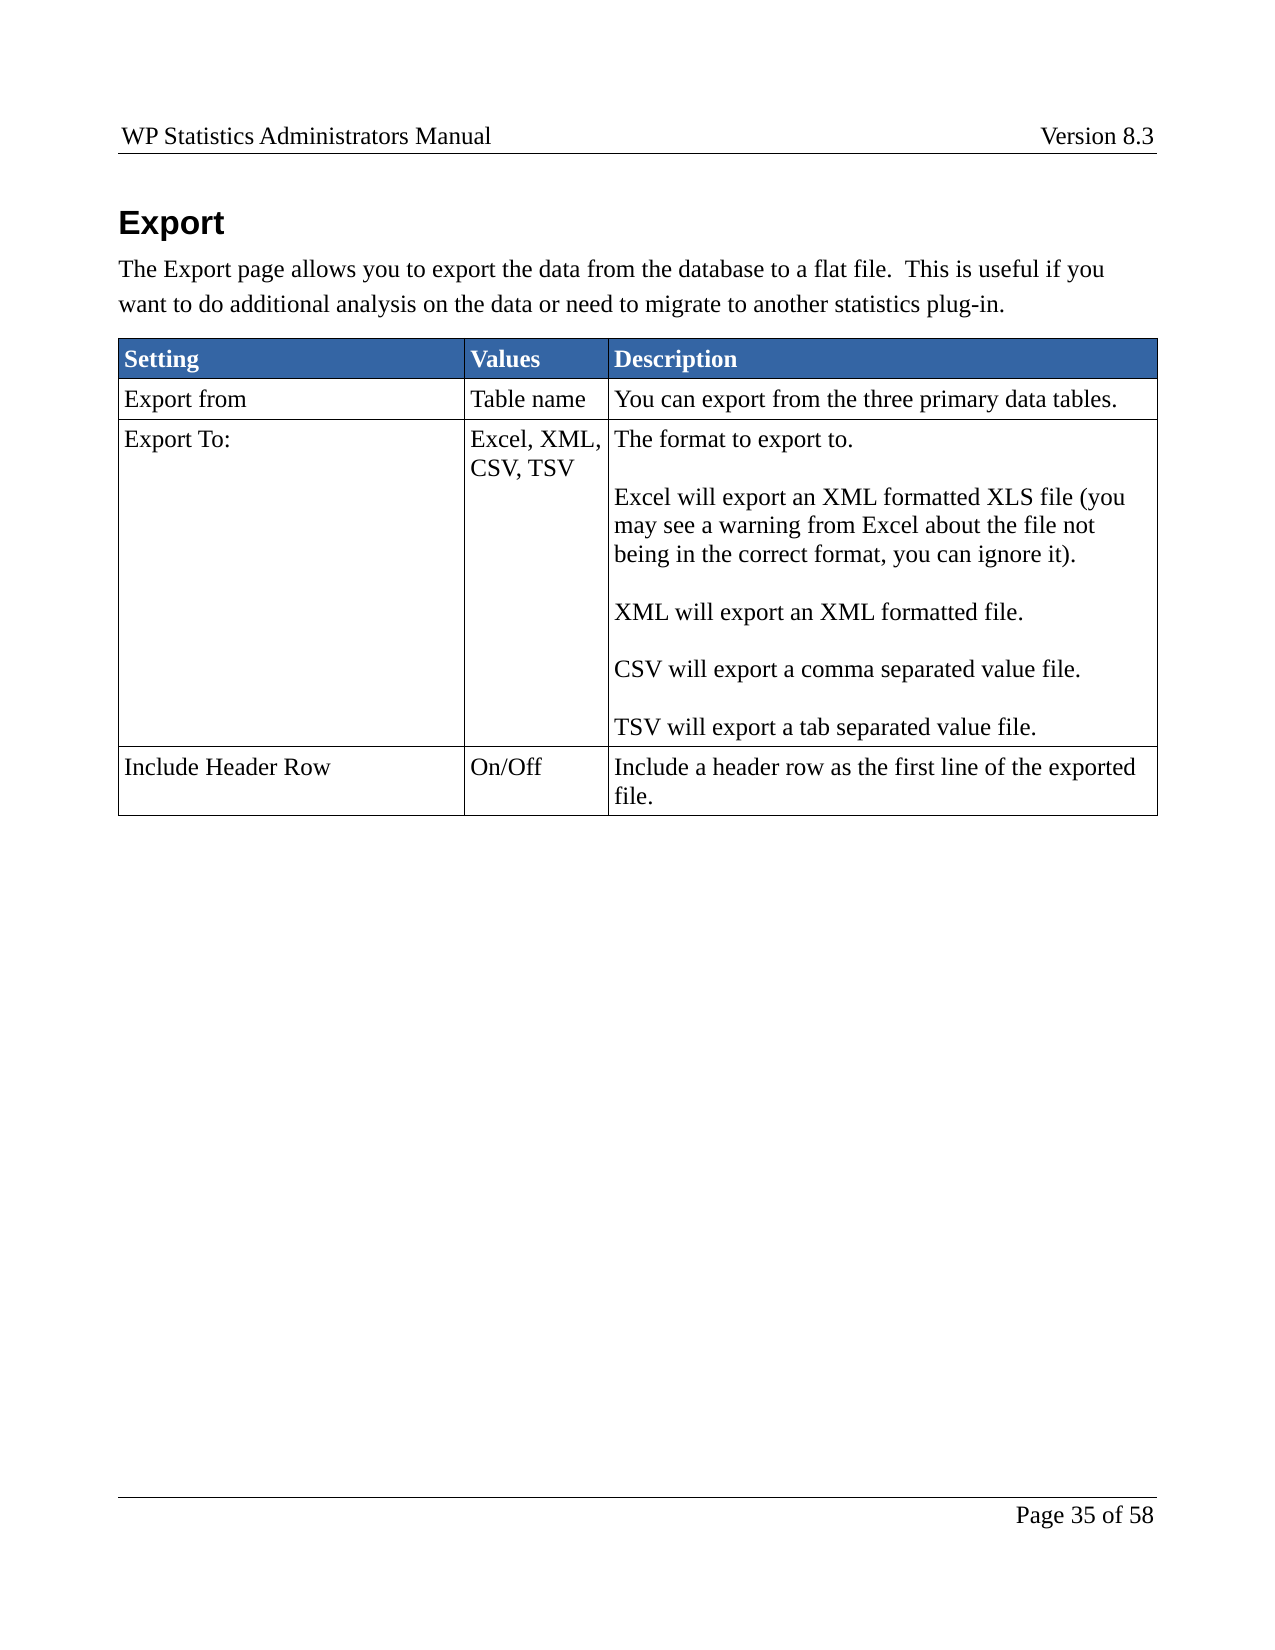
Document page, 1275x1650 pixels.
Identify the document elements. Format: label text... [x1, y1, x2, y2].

table_header Values [465, 339, 608, 378]
table_header Setting [119, 339, 464, 378]
table_cell Include Header Row [119, 747, 464, 815]
table_header Description [609, 339, 1157, 378]
table_cell Table name [465, 379, 608, 418]
table_cell Include a header row as the first line of the exported file. [609, 747, 1157, 815]
table_cell You can export from the three primary data tables. [609, 379, 1157, 418]
table_cell Export To: [119, 420, 464, 746]
subtitle Export [118, 203, 1157, 242]
table_cell Excel, XML, CSV, TSV [465, 420, 608, 746]
text The Export page allows you to export the data from the database to a flat file. This is useful if you want to do additional analysis on the data or need to migrate to another statistics plug-in. [118, 254, 1157, 317]
table_cell The format to export to. Excel will export an XML formatted XLS file (you may see a warning from Excel about the file not being in the correct format, you can ignore it). XML will export an XML formatted file. CSV will export a comma separated value file. TSV will export a tab separated value file. [609, 420, 1157, 746]
table_cell Export from [119, 379, 464, 418]
table_cell On/Off [465, 747, 608, 815]
